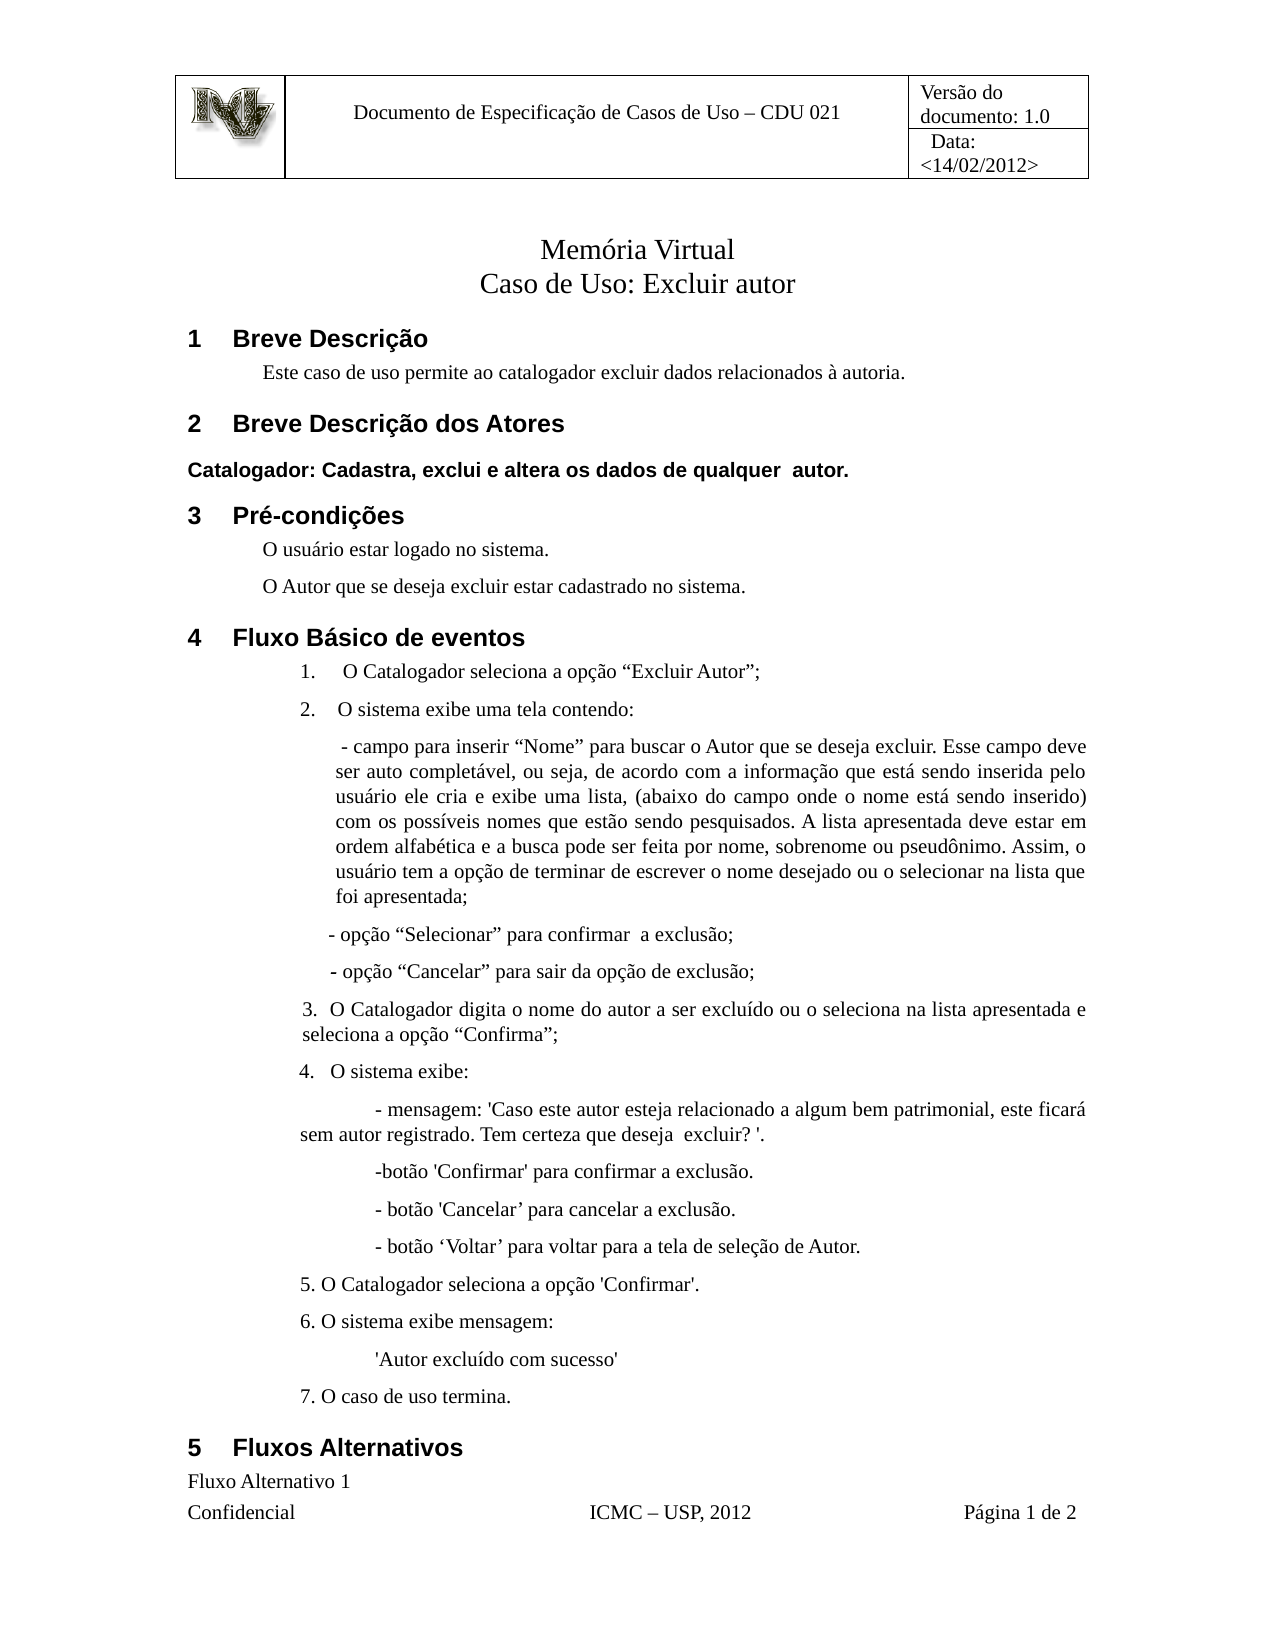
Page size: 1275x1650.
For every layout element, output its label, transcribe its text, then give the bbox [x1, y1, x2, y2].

text Fluxo Alternativo 1 [187, 1468, 1087, 1493]
text - campo para inserir “Nome” para buscar o Autor que se deseja excluir. Esse campo deve ser auto completável, ou seja, de acordo com a informação que está sendo inserida pelo usuário ele cria e exibe uma lista, (abaixo do campo onde o nome está sendo inserido) com os possíveis nomes que estão sendo pesquisados. A lista apresentada deve estar em ordem alfabética e a busca pode ser feita por nome, sobrenome ou pseudônimo. Assim, o usuário tem a opção de terminar de escrever o nome desejado ou o selecionar na lista que foi apresentada; [335, 733, 1087, 908]
text 3. O Catalogador digita o nome do autor a ser excluído ou o seleciona na lista apresentada e seleciona a opção “Confirma”; [302, 996, 1087, 1046]
subtitle Pré-condições [187, 501, 1087, 529]
subtitle Fluxos Alternativos [187, 1433, 1087, 1462]
subtitle Fluxo Básico de eventos [187, 623, 1087, 652]
text O usuário estar logado no sistema. [262, 536, 1087, 561]
text Este caso de uso permite ao catalogador excluir dados relacionados à autoria. [262, 359, 1087, 384]
subtitle Catalogador: Cadastra, exclui e altera os dados de qualquer autor. [187, 457, 1087, 482]
text - opção “Cancelar” para sair da opção de exclusão; [187, 958, 1087, 983]
text - mensagem: 'Caso este autor esteja relacionado a algum bem patrimonial, este ficará sem autor registrado. Tem certeza que deseja excluir? '. [300, 1096, 1087, 1146]
text 4. O sistema exibe: [187, 1058, 1087, 1083]
text -botão 'Confirmar' para confirmar a exclusão. [300, 1158, 1087, 1183]
title Memória Virtual Caso de Uso: Excluir autor [187, 232, 1087, 299]
text 'Autor excluído com sucesso' [300, 1346, 1087, 1371]
text 7. O caso de uso termina. [300, 1383, 1087, 1408]
text 5. O Catalogador seleciona a opção 'Confirmar'. [300, 1271, 1087, 1296]
subtitle Breve Descrição dos Atores [187, 409, 1087, 438]
text 6. O sistema exibe mensagem: [300, 1308, 1087, 1333]
list O sistema exibe uma tela contendo: [300, 696, 1087, 721]
text O Autor que se deseja excluir estar cadastrado no sistema. [262, 573, 1087, 598]
text - opção “Selecionar” para confirmar a exclusão; [187, 921, 1087, 946]
text - botão 'Cancelar’ para cancelar a exclusão. [300, 1196, 1087, 1221]
subtitle Breve Descrição [187, 324, 1087, 353]
list O Catalogador seleciona a opção “Excluir Autor”; [300, 658, 1087, 683]
text - botão ‘Voltar’ para voltar para a tela de seleção de Autor. [300, 1233, 1087, 1258]
